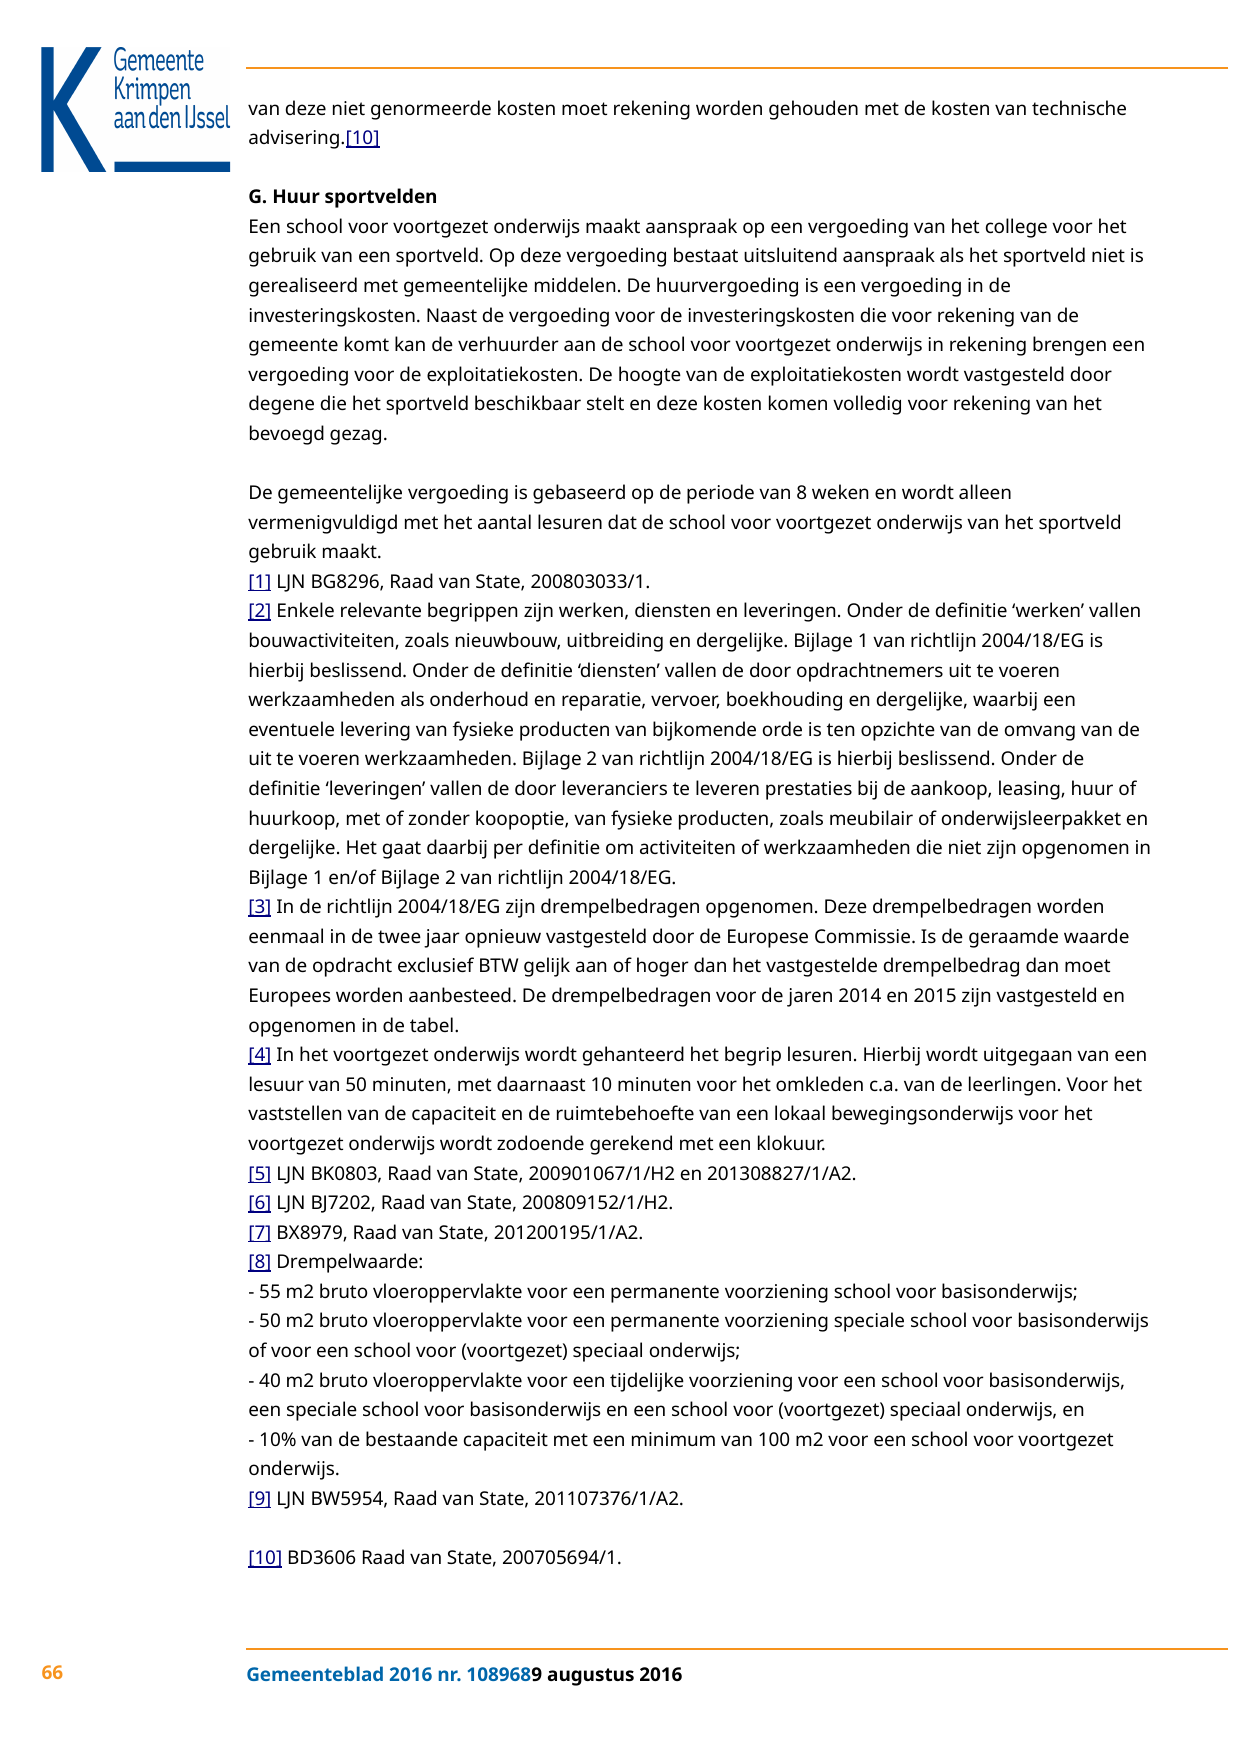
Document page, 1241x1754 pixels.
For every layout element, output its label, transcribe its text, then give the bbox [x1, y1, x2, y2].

text Een school voor voortgezet onderwijs maakt aanspraak op een vergoeding van het college voor het gebruik van een sportveld. Op deze vergoeding bestaat uitsluitend aanspraak als het sportveld niet is gerealiseerd met gemeentelijke middelen. De huurvergoeding is een vergoeding in de investeringskosten. Naast de vergoeding voor de investeringskosten die voor rekening van de gemeente komt kan de verhuurder aan de school voor voortgezet onderwijs in rekening brengen een vergoeding voor de exploitatiekosten. De hoogte van de exploitatiekosten wordt vastgesteld door degene die het sportveld beschikbaar stelt en deze kosten komen volledig voor rekening van het bevoegd gezag. [248, 213, 1152, 446]
text - 55 m2 bruto vloeroppervlakte voor een permanente voorziening school voor basisonderwijs; [248, 1278, 1152, 1304]
text [2] Enkele relevante begrippen zijn werken, diensten en leveringen. Onder de definitie ‘werken’ vallen bouwactiviteiten, zoals nieuwbouw, uitbreiding en dergelijke. Bijlage 1 van richtlijn 2004/18/EG is hierbij beslissend. Onder de definitie ‘diensten’ vallen de door opdrachtnemers uit te voeren werkzaamheden als onderhoud en reparatie, vervoer, boekhouding en dergelijke, waarbij een eventuele levering van fysieke producten van bijkomende orde is ten opzichte van de omvang van de uit te voeren werkzaamheden. Bijlage 2 van richtlijn 2004/18/EG is hierbij beslissend. Onder de definitie ‘leveringen’ vallen de door leveranciers te leveren prestaties bij de aankoop, leasing, huur of huurkoop, met of zonder koopoptie, van fysieke producten, zoals meubilair of onderwijsleerpakket en dergelijke. Het gaat daarbij per definitie om activiteiten of werkzaamheden die niet zijn opgenomen in Bijlage 1 en/of Bijlage 2 van richtlijn 2004/18/EG. [248, 598, 1152, 890]
text - 50 m2 bruto vloeroppervlakte voor een permanente voorziening speciale school voor basisonderwijs of voor een school voor (voortgezet) speciaal onderwijs; [248, 1308, 1152, 1363]
text [9] LJN BW5954, Raad van State, 201107376/1/A2. [248, 1485, 1152, 1511]
picture [41, 47, 231, 172]
text [6] LJN BJ7202, Raad van State, 200809152/1/H2. [248, 1189, 1152, 1215]
text - 10% van de bestaande capaciteit met een minimum van 100 m2 voor een school voor voortgezet onderwijs. [248, 1426, 1152, 1481]
text [4] In het voortgezet onderwijs wordt gehanteerd het begrip lesuren. Hierbij wordt uitgegaan van een lesuur van 50 minuten, met daarnaast 10 minuten voor het omkleden c.a. van de leerlingen. Voor het vaststellen van de capaciteit en de ruimtebehoefte van een lokaal bewegingsonderwijs voor het voortgezet onderwijs wordt zodoende gerekend met een klokuur. [248, 1041, 1152, 1156]
text [10] BD3606 Raad van State, 200705694/1. [248, 1544, 1152, 1570]
text [7] BX8979, Raad van State, 201200195/1/A2. [248, 1219, 1152, 1245]
text [1] LJN BG8296, Raad van State, 200803033/1. [248, 568, 1152, 594]
text De gemeentelijke vergoeding is gebaseerd op de periode van 8 weken en wordt alleen vermenigvuldigd met het aantal lesuren dat de school voor voortgezet onderwijs van het sportveld gebruik maakt. [248, 479, 1152, 564]
text [5] LJN BK0803, Raad van State, 200901067/1/H2 en 201308827/1/A2. [248, 1160, 1152, 1186]
text - 40 m2 bruto vloeroppervlakte voor een tijdelijke voorziening voor een school voor basisonderwijs, een speciale school voor basisonderwijs en een school voor (voortgezet) speciaal onderwijs, en [248, 1367, 1152, 1422]
text van deze niet genormeerde kosten moet rekening worden gehouden met de kosten van technische advisering.[10] [248, 95, 1152, 150]
text [3] In de richtlijn 2004/18/EG zijn drempelbedragen opgenomen. Deze drempelbedragen worden eenmaal in de twee jaar opnieuw vastgesteld door de Europese Commissie. Is de geraamde waarde van de opdracht exclusief BTW gelijk aan of hoger dan het vastgestelde drempelbedrag dan moet Europees worden aanbesteed. De drempelbedragen voor de jaren 2014 en 2015 zijn vastgesteld en opgenomen in de tabel. [248, 893, 1152, 1038]
text G. Huur sportvelden [248, 183, 1152, 209]
text [8] Drempelwaarde: [248, 1248, 1152, 1274]
